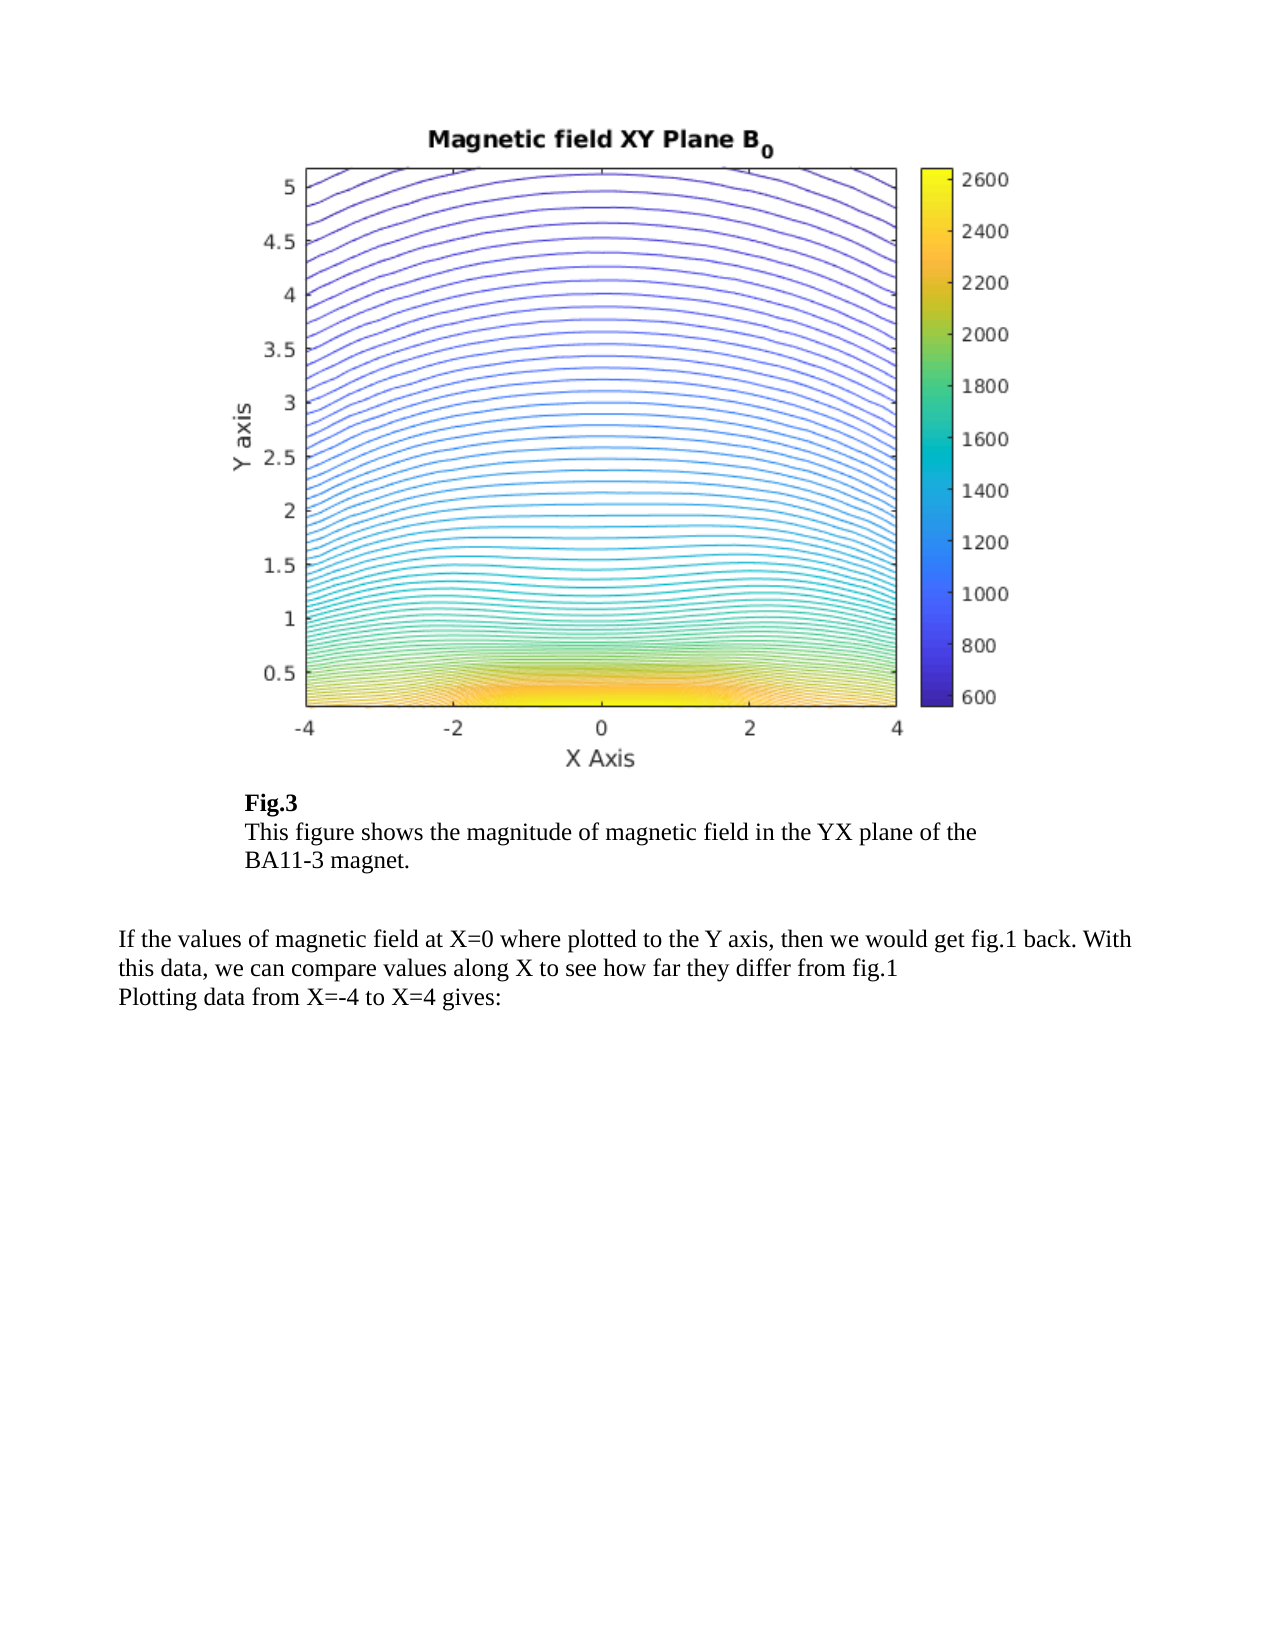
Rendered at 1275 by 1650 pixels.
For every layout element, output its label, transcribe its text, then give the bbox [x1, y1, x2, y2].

picture [207, 118, 1068, 781]
text If the values of magnetic field at X=0 where plotted to the Y axis, then we would get fig.1 back. With this data, we can compare values along X to see how far they differ from fig.1 [118, 924, 1157, 982]
text Plotting data from X=-4 to X=4 gives: [118, 982, 1157, 1011]
